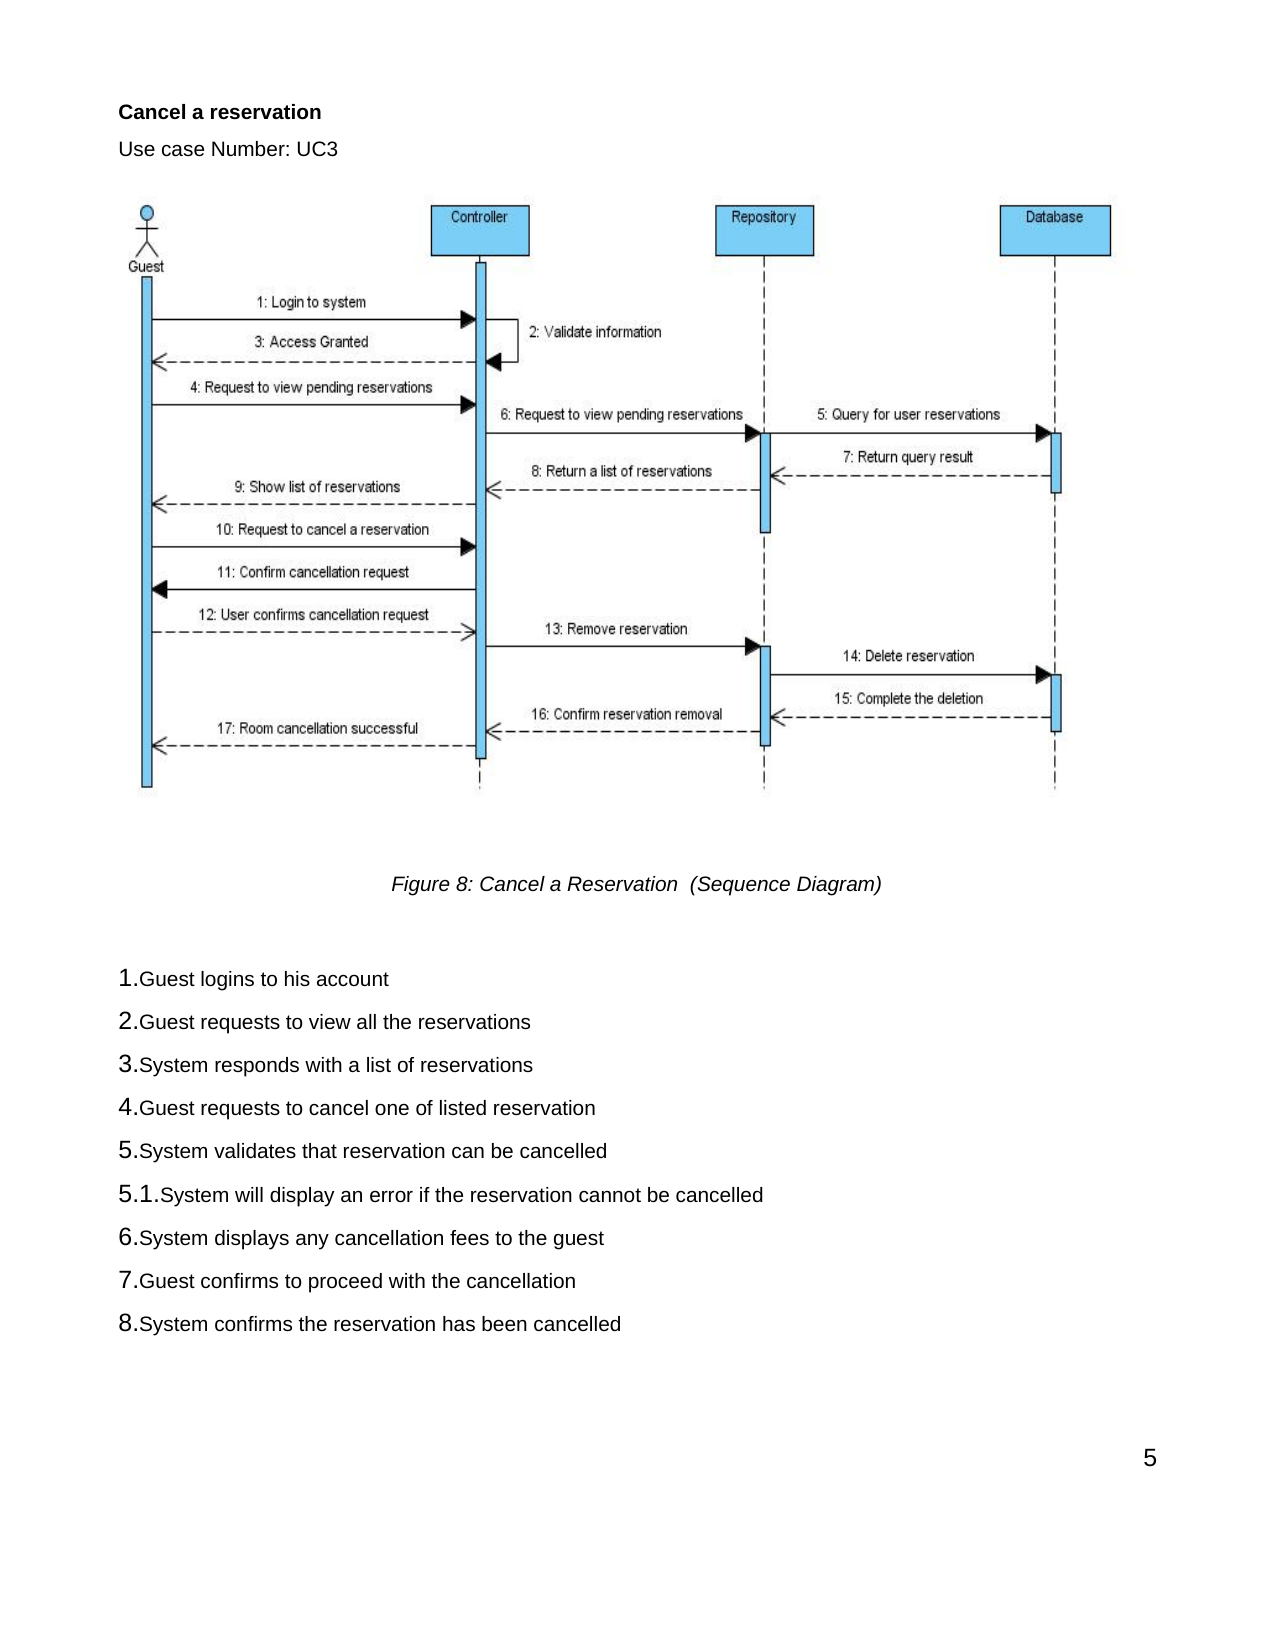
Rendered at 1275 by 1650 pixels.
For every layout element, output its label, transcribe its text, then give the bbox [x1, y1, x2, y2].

list System validates that reservation can be cancelled [118, 1136, 1157, 1164]
list System will display an error if the reservation cannot be cancelled [118, 1179, 1157, 1207]
list System displays any cancellation fees to the guest [118, 1222, 1157, 1251]
list Guest requests to cancel one of listed reservation [118, 1092, 1157, 1121]
subtitle Cancel a reservation [118, 100, 1157, 124]
text Figure 8: Cancel a Reservation (Sequence Diagram) [118, 871, 1157, 895]
list System confirms the reservation has been cancelled [118, 1308, 1157, 1337]
list Guest requests to view all the reservations [118, 1006, 1157, 1035]
list Guest logins to his account [118, 963, 1157, 992]
list Guest confirms to proceed with the cancellation [118, 1265, 1157, 1294]
text Use case Number: UC3 [118, 136, 1157, 160]
list System responds with a list of reservations [118, 1049, 1157, 1078]
